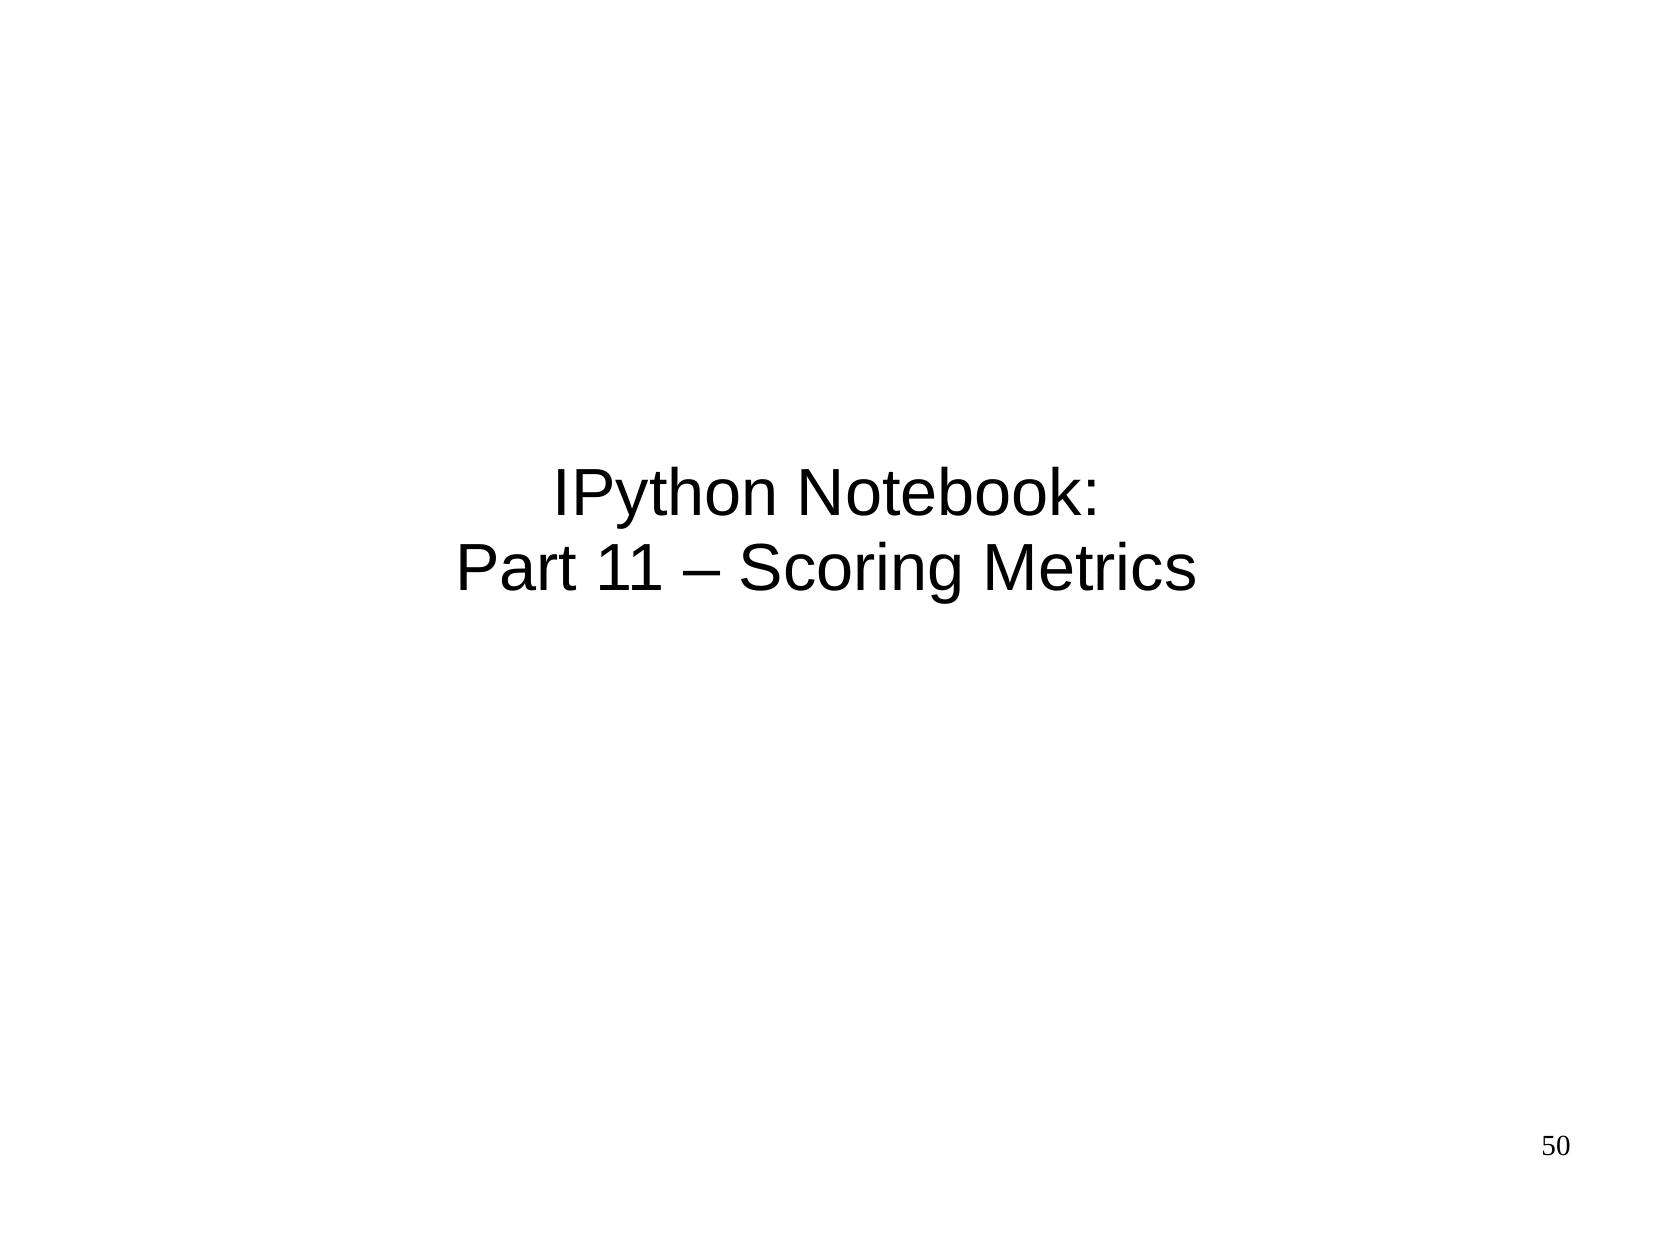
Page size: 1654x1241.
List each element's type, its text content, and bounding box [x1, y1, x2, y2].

subtitle IPython Notebook: Part 11 – Scoring Metrics [82, 49, 1571, 1010]
